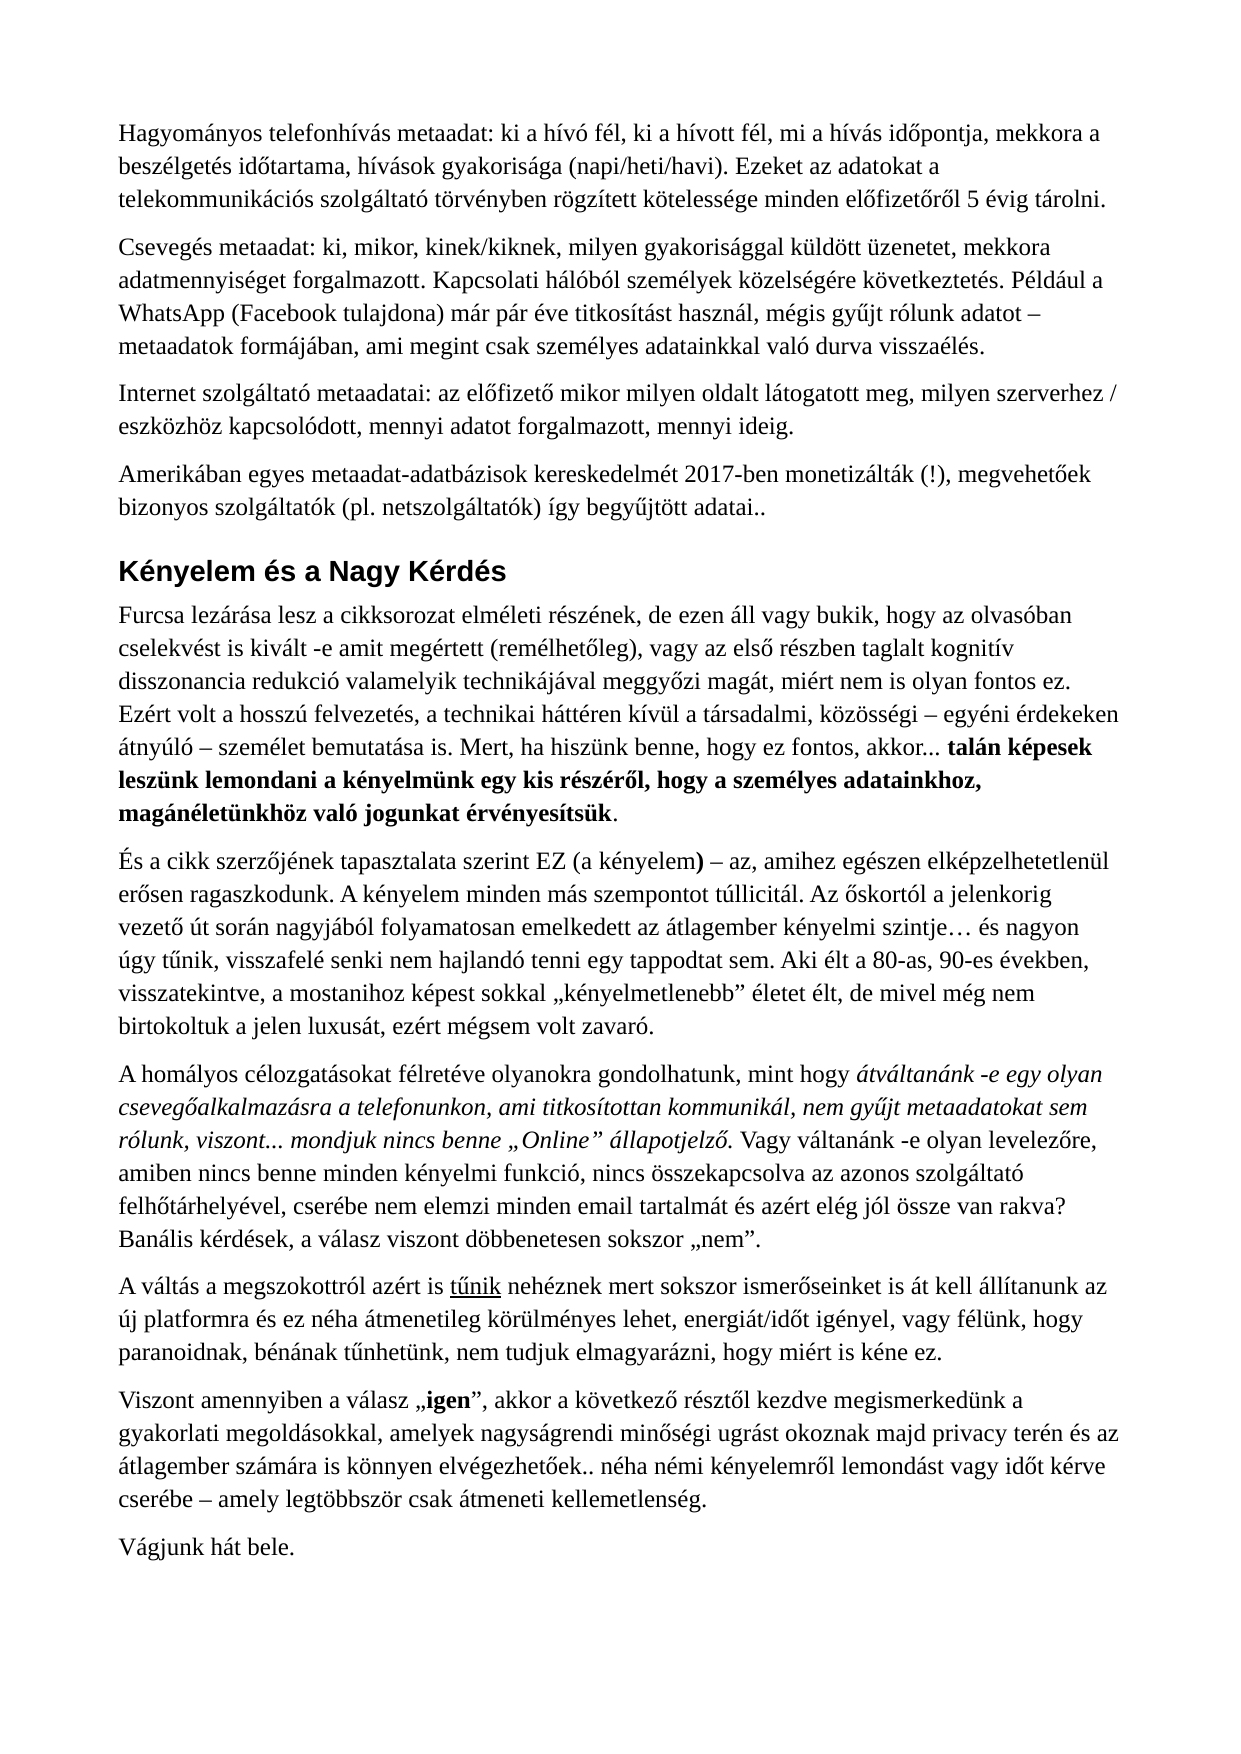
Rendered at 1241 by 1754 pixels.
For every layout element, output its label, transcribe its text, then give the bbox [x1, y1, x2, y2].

text A homályos célozgatásokat félretéve olyanokra gondolhatunk, mint hogy átváltanánk -e egy olyan csevegőalkalmazásra a telefonunkon, ami titkosítottan kommunikál, nem gyűjt metaadatokat sem rólunk, viszont... mondjuk nincs benne „Online” állapotjelző. Vagy váltanánk -e olyan levelezőre, amiben nincs benne minden kényelmi funkció, nincs összekapcsolva az azonos szolgáltató felhőtárhelyével, cserébe nem elemzi minden email tartalmát és azért elég jól össze van rakva? Banális kérdések, a válasz viszont döbbenetesen sokszor „nem”. [118, 1059, 1122, 1253]
text A váltás a megszokottról azért is tűnik nehéznek mert sokszor ismerőseinket is át kell állítanunk az új platformra és ez néha átmenetileg körülményes lehet, energiát/időt igényel, vagy félünk, hogy paranoidnak, bénának tűnhetünk, nem tudjuk elmagyarázni, hogy miért is kéne ez. [118, 1271, 1122, 1366]
text Internet szolgáltató metaadatai: az előfizető mikor milyen oldalt látogatott meg, milyen szerverhez / eszközhöz kapcsolódott, mennyi adatot forgalmazott, mennyi ideig. [118, 378, 1122, 440]
text Vágjunk hát bele. [118, 1532, 1122, 1561]
text És a cikk szerzőjének tapasztalata szerint EZ (a kényelem) – az, amihez egészen elképzelhetetlenül erősen ragaszkodunk. A kényelem minden más szempontot túllicitál. Az őskortól a jelenkorig vezető út során nagyjából folyamatosan emelkedett az átlagember kényelmi szintje… és nagyon úgy tűnik, visszafelé senki nem hajlandó tenni egy tappodtat sem. Aki élt a 80-as, 90-es években, visszatekintve, a mostanihoz képest sokkal „kényelmetlenebb” életet élt, de mivel még nem birtokoltuk a jelen luxusát, ezért mégsem volt zavaró. [118, 846, 1122, 1040]
text Csevegés metaadat: ki, mikor, kinek/kiknek, milyen gyakorisággal küldött üzenetet, mekkora adatmennyiséget forgalmazott. Kapcsolati hálóból személyek közelségére következtetés. Például a WhatsApp (Facebook tulajdona) már pár éve titkosítást használ, mégis gyűjt rólunk adatot – metaadatok formájában, ami megint csak személyes adatainkkal való durva visszaélés. [118, 232, 1122, 359]
text Hagyományos telefonhívás metaadat: ki a hívó fél, ki a hívott fél, mi a hívás időpontja, mekkora a beszélgetés időtartama, hívások gyakorisága (napi/heti/havi). Ezeket az adatokat a telekommunikációs szolgáltató törvényben rögzített kötelessége minden előfizetőről 5 évig tárolni. [118, 118, 1122, 213]
text Furcsa lezárása lesz a cikksorozat elméleti részének, de ezen áll vagy bukik, hogy az olvasóban cselekvést is kivált -e amit megértett (remélhetőleg), vagy az első részben taglalt kognitív disszonancia redukció valamelyik technikájával meggyőzi magát, miért nem is olyan fontos ez. Ezért volt a hosszú felvezetés, a technikai háttéren kívül a társadalmi, közösségi – egyéni érdekeken átnyúló – személet bemutatása is. Mert, ha hiszünk benne, hogy ez fontos, akkor... talán képesek leszünk lemondani a kényelmünk egy kis részéről, hogy a személyes adatainkhoz, magánéletünkhöz való jogunkat érvényesítsük. [118, 600, 1122, 827]
text Amerikában egyes metaadat-adatbázisok kereskedelmét 2017-ben monetizálták (!), megvehetőek bizonyos szolgáltatók (pl. netszolgáltatók) így begyűjtött adatai.. [118, 459, 1122, 521]
subtitle Kényelem és a Nagy Kérdés [118, 554, 1122, 588]
text Viszont amennyiben a válasz „igen”, akkor a következő résztől kezdve megismerkedünk a gyakorlati megoldásokkal, amelyek nagyságrendi minőségi ugrást okoznak majd privacy terén és az átlagember számára is könnyen elvégezhetőek.. néha némi kényelemről lemondást vagy időt kérve cserébe – amely legtöbbször csak átmeneti kellemetlenség. [118, 1385, 1122, 1513]
